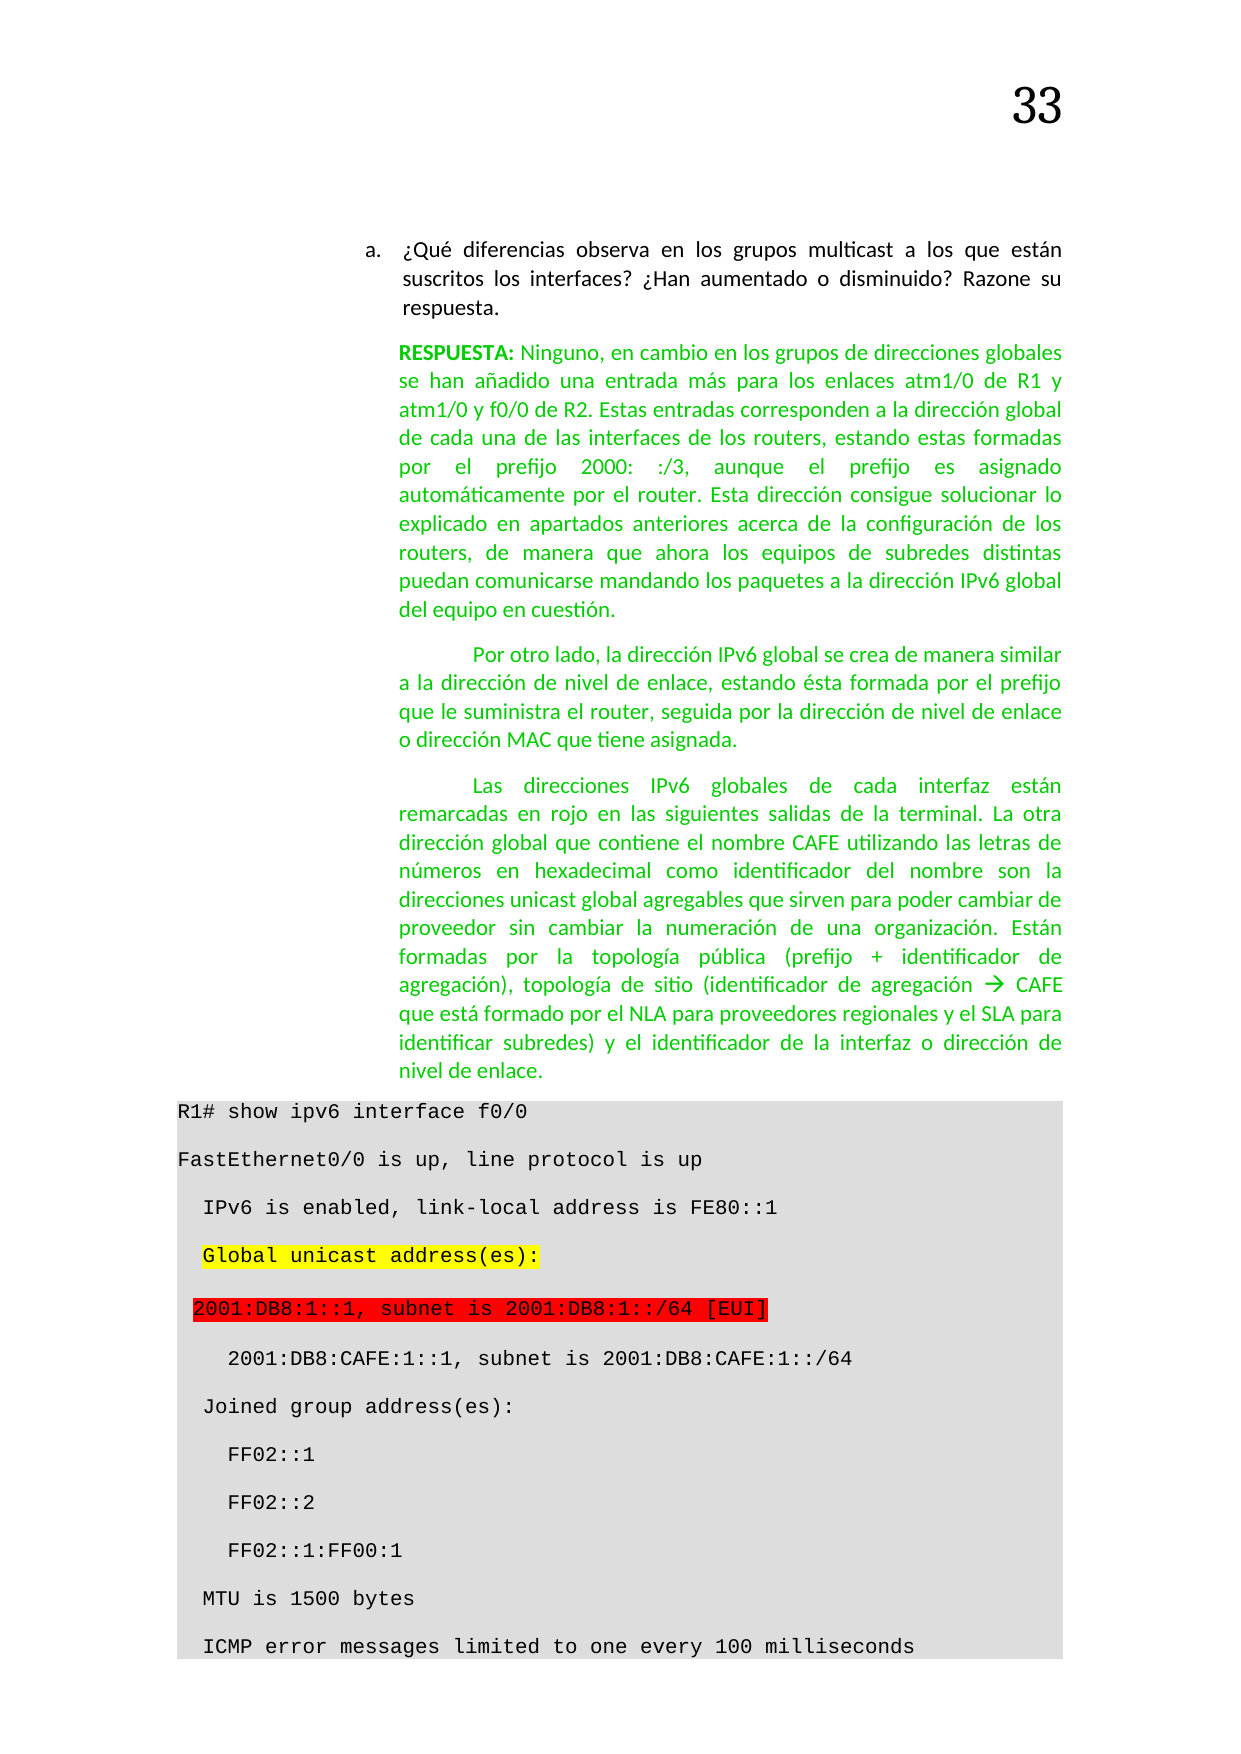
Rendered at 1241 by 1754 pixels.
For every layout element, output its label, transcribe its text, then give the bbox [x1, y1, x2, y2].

text MTU is 1500 bytes [177, 1588, 1063, 1612]
text FF02::2 [177, 1492, 1063, 1516]
text Global unicast address(es): [177, 1245, 1063, 1269]
list Las direcciones IPv6 globales de cada interfaz están remarcadas en rojo en las siguientes salidas de la terminal. La otra dirección global que contiene el nombre CAFE utilizando las letras de números en hexadecimal como identificador del nombre son la direcciones unicast global agregables que sirven para poder cambiar de proveedor sin cambiar la numeración de una organización. Están formadas por la topología pública (prefijo + identificador de agregación), topología de sitio (identificador de agregación  CAFE que está formado por el NLA para proveedores regionales y el SLA para identificar subredes) y el identificador de la interfaz o dirección de nivel de enlace. [399, 771, 1063, 1084]
text 2001:DB8:1::1, subnet is 2001:DB8:1::/64 [EUI] [177, 1293, 1063, 1322]
list RESPUESTA: Ninguno, en cambio en los grupos de direcciones globales se han añadido una entrada más para los enlaces atm1/0 de R1 y atm1/0 y f0/0 de R2. Estas entradas corresponden a la dirección global de cada una de las interfaces de los routers, estando estas formadas por el prefijo 2000: :/3, aunque el prefijo es asignado automáticamente por el router. Esta dirección consigue solucionar lo explicado en apartados anteriores acerca de la configuración de los routers, de manera que ahora los equipos de subredes distintas puedan comunicarse mandando los paquetes a la dirección IPv6 global del equipo en cuestión. [399, 338, 1063, 623]
text ICMP error messages limited to one every 100 milliseconds [177, 1636, 1063, 1659]
text Joined group address(es): [177, 1396, 1063, 1420]
list ¿Qué diferencias observa en los grupos multicast a los que están suscritos los interfaces? ¿Han aumentado o disminuido? Razone su respuesta. [365, 236, 1063, 321]
list Por otro lado, la dirección IPv6 global se crea de manera similar a la dirección de nivel de enlace, estando ésta formada por el prefijo que le suministra el router, seguida por la dirección de nivel de enlace o dirección MAC que tiene asignada. [399, 640, 1063, 753]
text IPv6 is enabled, link-local address is FE80::1 [177, 1197, 1063, 1221]
text FF02::1 [177, 1444, 1063, 1468]
text FF02::1:FF00:1 [177, 1540, 1063, 1564]
text FastEthernet0/0 is up, line protocol is up [177, 1149, 1063, 1173]
text R1# show ipv6 interface f0/0 [177, 1101, 1063, 1125]
text 2001:DB8:CAFE:1::1, subnet is 2001:DB8:CAFE:1::/64 [177, 1348, 1063, 1372]
